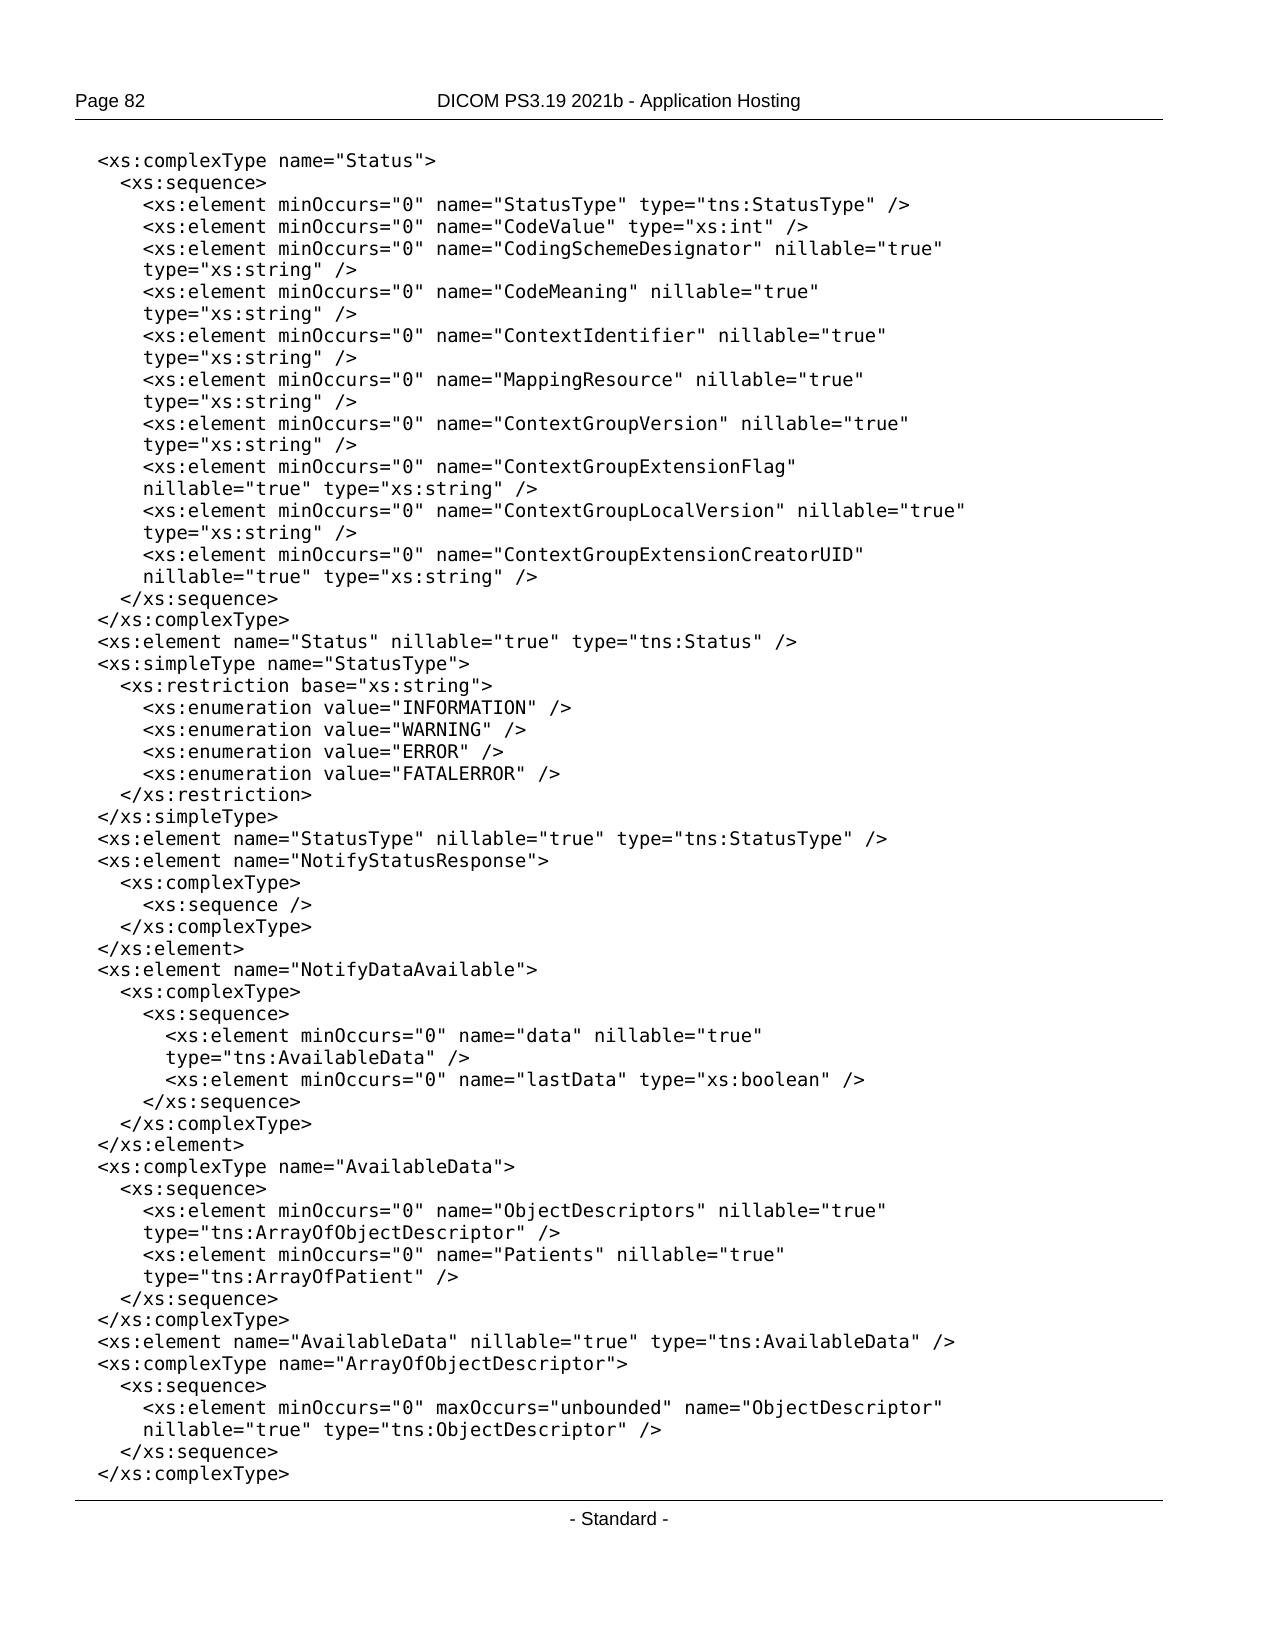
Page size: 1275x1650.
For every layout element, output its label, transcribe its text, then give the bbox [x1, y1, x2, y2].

text <xs:complexType name="Status"> <xs:sequence> <xs:element minOccurs="0" name="StatusType" type="tns:StatusType" /> <xs:element minOccurs="0" name="CodeValue" type="xs:int" /> <xs:element minOccurs="0" name="CodingSchemeDesignator" nillable="true" type="xs:string" /> <xs:element minOccurs="0" name="CodeMeaning" nillable="true" type="xs:string" /> <xs:element minOccurs="0" name="ContextIdentifier" nillable="true" type="xs:string" /> <xs:element minOccurs="0" name="MappingResource" nillable="true" type="xs:string" /> <xs:element minOccurs="0" name="ContextGroupVersion" nillable="true" type="xs:string" /> <xs:element minOccurs="0" name="ContextGroupExtensionFlag" nillable="true" type="xs:string" /> <xs:element minOccurs="0" name="ContextGroupLocalVersion" nillable="true" type="xs:string" /> <xs:element minOccurs="0" name="ContextGroupExtensionCreatorUID" nillable="true" type="xs:string" /> </xs:sequence> </xs:complexType> <xs:element name="Status" nillable="true" type="tns:Status" /> <xs:simpleType name="StatusType"> <xs:restriction base="xs:string"> <xs:enumeration value="INFORMATION" /> <xs:enumeration value="WARNING" /> <xs:enumeration value="ERROR" /> <xs:enumeration value="FATALERROR" /> </xs:restriction> </xs:simpleType> <xs:element name="StatusType" nillable="true" type="tns:StatusType" /> <xs:element name="NotifyStatusResponse"> <xs:complexType> <xs:sequence /> </xs:complexType> </xs:element> <xs:element name="NotifyDataAvailable"> <xs:complexType> <xs:sequence> <xs:element minOccurs="0" name="data" nillable="true" type="tns:AvailableData" /> <xs:element minOccurs="0" name="lastData" type="xs:boolean" /> </xs:sequence> </xs:complexType> </xs:element> <xs:complexType name="AvailableData"> <xs:sequence> <xs:element minOccurs="0" name="ObjectDescriptors" nillable="true" type="tns:ArrayOfObjectDescriptor" /> <xs:element minOccurs="0" name="Patients" nillable="true" type="tns:ArrayOfPatient" /> </xs:sequence> </xs:complexType> <xs:element name="AvailableData" nillable="true" type="tns:AvailableData" /> <xs:complexType name="ArrayOfObjectDescriptor"> <xs:sequence> <xs:element minOccurs="0" maxOccurs="unbounded" name="ObjectDescriptor" nillable="true" type="tns:ObjectDescriptor" /> </xs:sequence> </xs:complexType> [75, 150, 1162, 1484]
